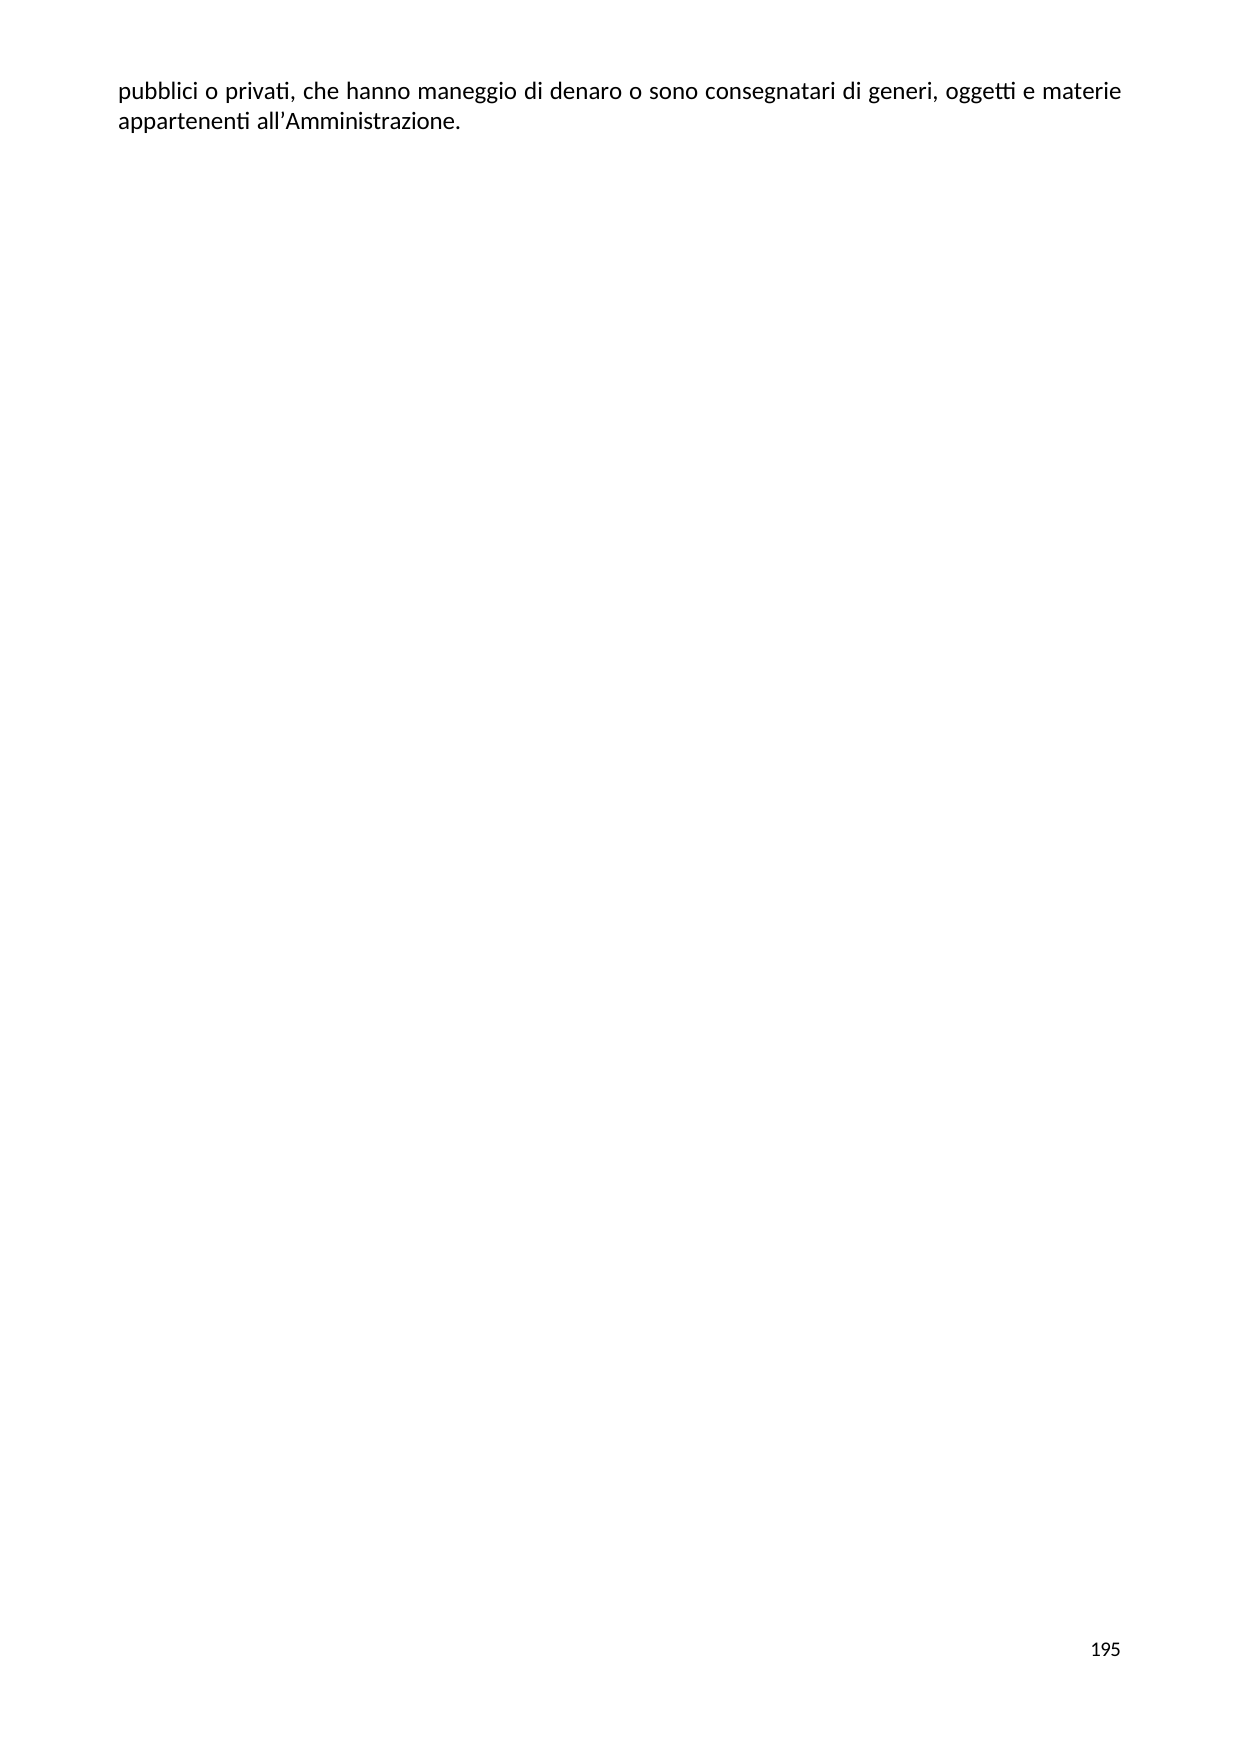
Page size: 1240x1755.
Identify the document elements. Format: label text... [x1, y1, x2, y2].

text pubblici o privati, che hanno maneggio di denaro o sono consegnatari di generi, oggetti e materie appartenenti all’Amministrazione. [118, 75, 1122, 136]
